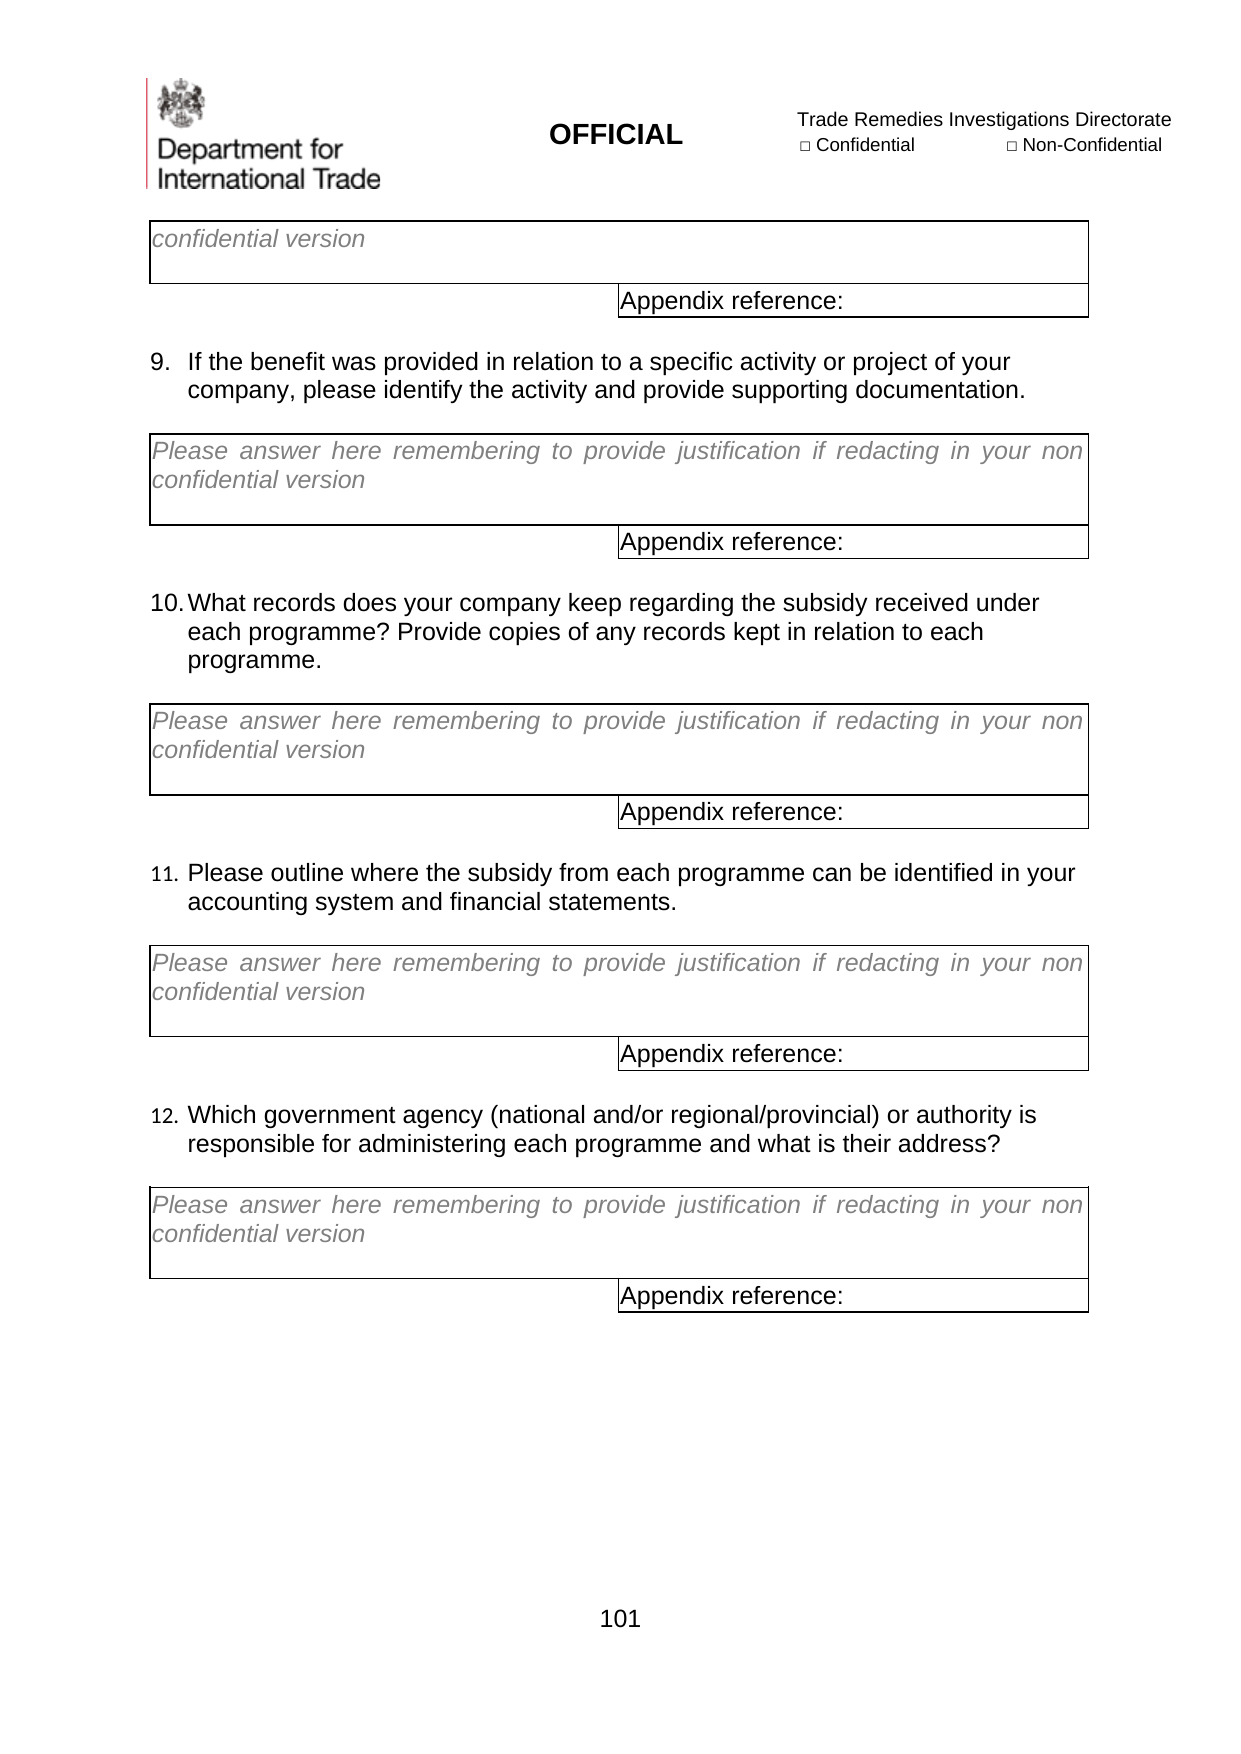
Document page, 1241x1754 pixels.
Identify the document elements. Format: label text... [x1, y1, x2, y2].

list If the benefit was provided in relation to a specific activity or project of your company, please identify the activity and provide supporting documentation. [150, 347, 1090, 404]
table_cell [150, 1037, 618, 1069]
list Which government agency (national and/or regional/provincial) or authority is responsible for administering each programme and what is their address? [150, 1100, 1090, 1158]
table_header Please answer here remembering to provide justification if redacting in your non confidential version [151, 1188, 1088, 1278]
table_cell Appendix reference: [619, 796, 1088, 828]
table_cell [150, 796, 618, 828]
list Please outline where the subsidy from each programme can be identified in your accounting system and financial statements. [150, 858, 1090, 916]
table_cell [150, 526, 618, 558]
table_header confidential version [151, 222, 1088, 283]
table_cell [150, 1279, 618, 1311]
table_header Please answer here remembering to provide justification if redacting in your non confidential version [151, 435, 1088, 524]
list What records does your company keep regarding the subsidy received under each programme? Provide copies of any records kept in relation to each programme. [150, 588, 1090, 674]
table_cell Appendix reference: [619, 284, 1088, 316]
table_cell Appendix reference: [619, 526, 1088, 558]
table_header Please answer here remembering to provide justification if redacting in your non confidential version [151, 705, 1088, 794]
table_cell Appendix reference: [619, 1279, 1088, 1311]
table_cell [150, 284, 618, 316]
table_header Please answer here remembering to provide justification if redacting in your non confidential version [151, 946, 1088, 1036]
table_cell Appendix reference: [619, 1037, 1088, 1069]
